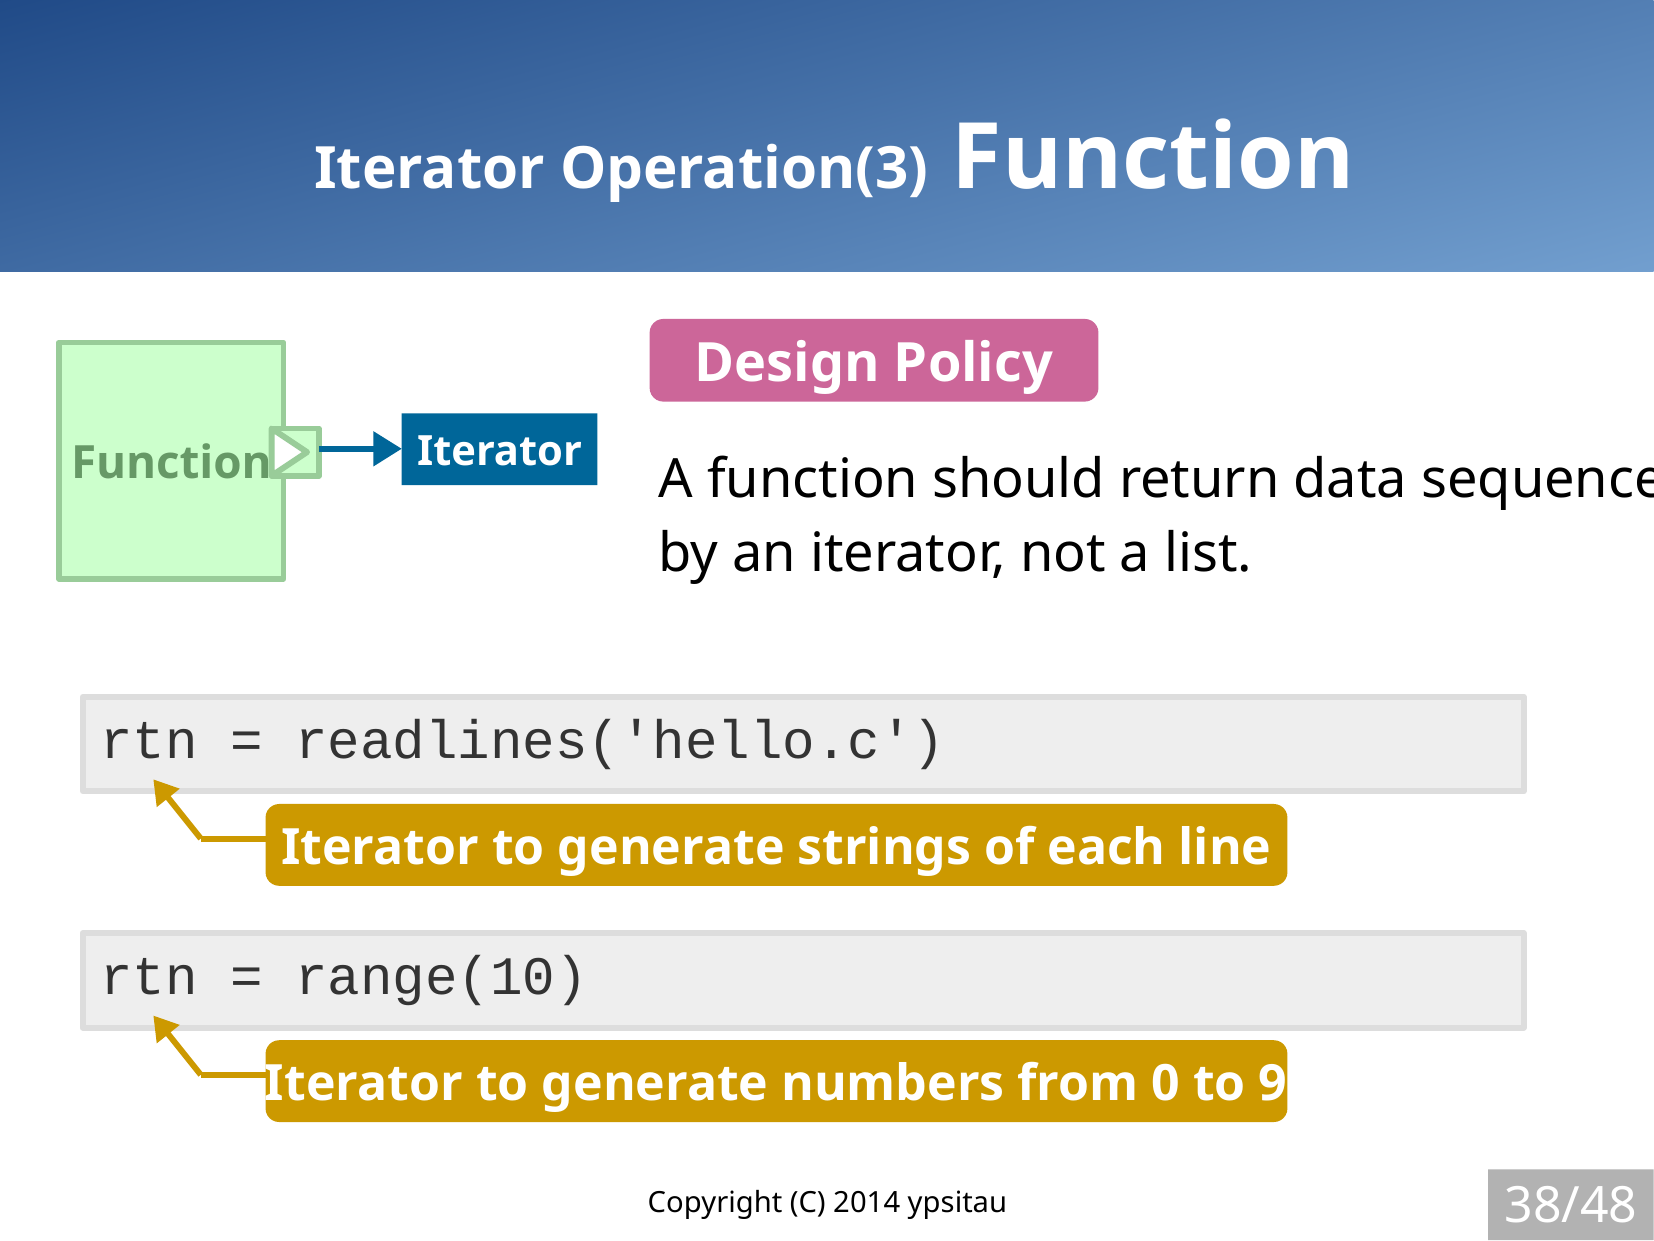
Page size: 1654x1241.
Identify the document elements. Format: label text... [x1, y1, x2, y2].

text_box Function [59, 342, 284, 579]
text_box Design Policy [649, 318, 1099, 402]
text_box A function should return data sequence by an iterator, not a list. [643, 431, 1619, 591]
title Iterator Operation(3) Function [66, 49, 1603, 257]
text_box rtn = readlines('hello.c') [82, 696, 1524, 792]
text_box Iterator [401, 414, 598, 485]
text_box rtn = range(10) [82, 933, 1524, 1028]
text_box Iterator to generate strings of each line [265, 803, 1288, 886]
text_box Iterator to generate numbers from 0 to 9 [265, 1040, 1288, 1123]
text_box [271, 428, 319, 476]
